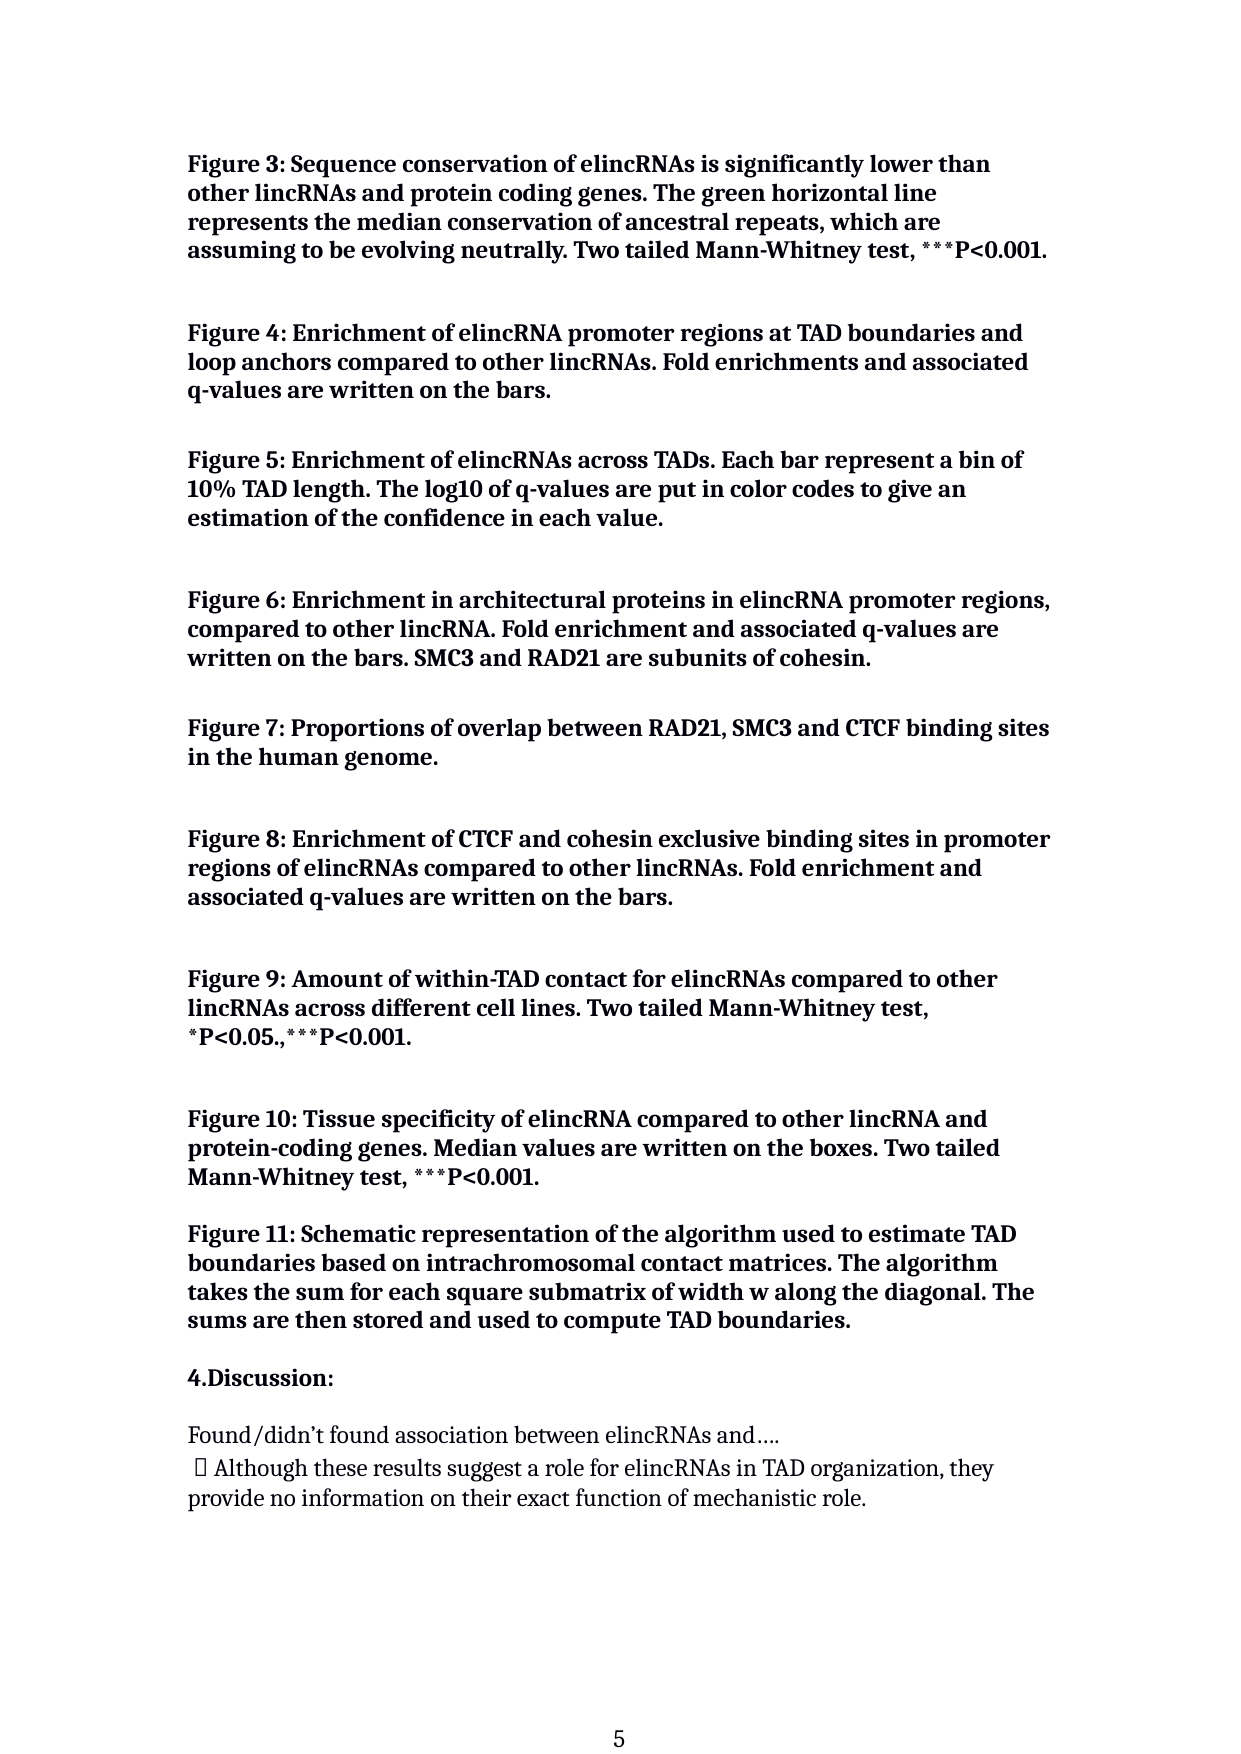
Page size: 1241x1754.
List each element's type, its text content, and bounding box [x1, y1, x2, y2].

text Figure 7: Proportions of overlap between RAD21, SMC3 and CTCF binding sites in the human genome. [187, 685, 1053, 771]
text Figure 4: Enrichment of elincRNA promoter regions at TAD boundaries and loop anchors compared to other lincRNAs. Fold enrichments and associated q-values are written on the bars. [187, 319, 1053, 405]
text Figure 6: Enrichment in architectural proteins in elincRNA promoter regions, compared to other lincRNA. Fold enrichment and associated q-values are written on the bars. SMC3 and RAD21 are subunits of cohesin. [187, 586, 1053, 672]
text Found/didn’t found association between elincRNAs and…. [187, 1392, 1053, 1450]
text Figure 11: Schematic representation of the algorithm used to estimate TAD boundaries based on intrachromosomal contact matrices. The algorithm takes the sum for each square submatrix of width w along the diagonal. The sums are then stored and used to compute TAD boundaries. [187, 1220, 1053, 1335]
text Figure 10: Tissue specificity of elincRNA compared to other lincRNA and protein-coding genes. Median values are written on the boxes. Two tailed Mann-Whitney test, ***P<0.001. [187, 1105, 1053, 1191]
text Figure 3: Sequence conservation of elincRNAs is significantly lower than other lincRNAs and protein coding genes. The green horizontal line represents the median conservation of ancestral repeats, which are assuming to be evolving neutrally. Two tailed Mann-Whitney test, ***P<0.001. [187, 150, 1053, 265]
text  Although these results suggest a role for elincRNAs in TAD organization, they provide no information on their exact function of mechanistic role. [187, 1450, 1053, 1513]
text 4.Discussion: [187, 1364, 1053, 1392]
text Figure 5: Enrichment of elincRNAs across TADs. Each bar represent a bin of 10% TAD length. The log10 of q-values are put in color codes to give an estimation of the confidence in each value. [187, 417, 1053, 532]
text Figure 8: Enrichment of CTCF and cohesin exclusive binding sites in promoter regions of elincRNAs compared to other lincRNAs. Fold enrichment and associated q-values are written on the bars. [187, 825, 1053, 911]
text Figure 9: Amount of within-TAD contact for elincRNAs compared to other lincRNAs across different cell lines. Two tailed Mann-Whitney test, *P<0.05.,***P<0.001. [187, 965, 1053, 1051]
